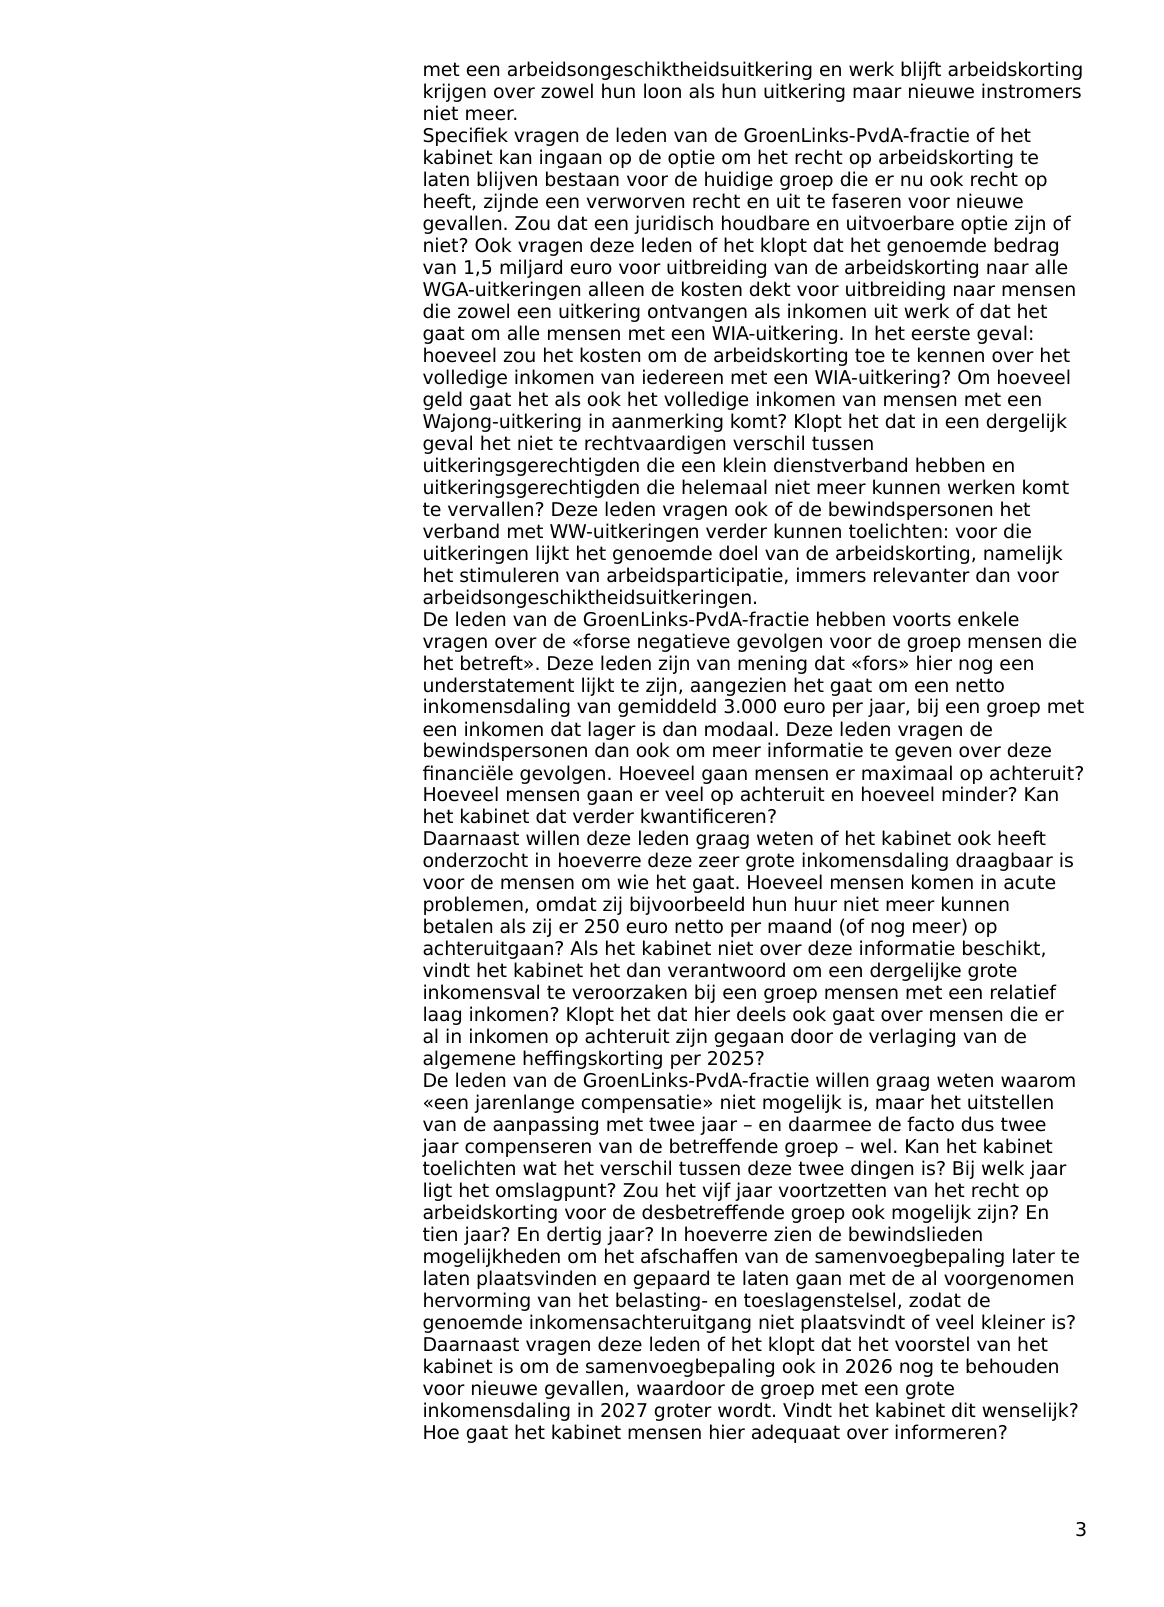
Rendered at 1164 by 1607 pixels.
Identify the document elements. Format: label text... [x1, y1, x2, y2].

text De leden van de GroenLinks-PvdA-fractie hebben voorts enkele vragen over de «forse negatieve gevolgen voor de groep mensen die het betreft». Deze leden zijn van mening dat «fors» hier nog een understatement lijkt te zijn, aangezien het gaat om een netto inkomensdaling van gemiddeld 3.000 euro per jaar, bij een groep met een inkomen dat lager is dan modaal. Deze leden vragen de bewindspersonen dan ook om meer informatie te geven over deze financiële gevolgen. Hoeveel gaan mensen er maximaal op achteruit? Hoeveel mensen gaan er veel op achteruit en hoeveel minder? Kan het kabinet dat verder kwantificeren? [422, 608, 1087, 828]
text met een arbeidsongeschiktheidsuitkering en werk blijft arbeidskorting krijgen over zowel hun loon als hun uitkering maar nieuwe instromers niet meer. [422, 59, 1087, 125]
text De leden van de GroenLinks-PvdA-fractie willen graag weten waarom «een jarenlange compensatie» niet mogelijk is, maar het uitstellen van de aanpassing met twee jaar – en daarmee de facto dus twee jaar compenseren van de betreffende groep – wel. Kan het kabinet toelichten wat het verschil tussen deze twee dingen is? Bij welk jaar ligt het omslagpunt? Zou het vijf jaar voortzetten van het recht op arbeidskorting voor de desbetreffende groep ook mogelijk zijn? En tien jaar? En dertig jaar? In hoeverre zien de bewindslieden mogelijkheden om het afschaffen van de samenvoegbepaling later te laten plaatsvinden en gepaard te laten gaan met de al voorgenomen hervorming van het belasting- en toeslagenstelsel, zodat de genoemde inkomensachteruitgang niet plaatsvindt of veel kleiner is? Daarnaast vragen deze leden of het klopt dat het voorstel van het kabinet is om de samenvoegbepaling ook in 2026 nog te behouden voor nieuwe gevallen, waardoor de groep met een grote inkomensdaling in 2027 groter wordt. Vindt het kabinet dit wenselijk? Hoe gaat het kabinet mensen hier adequaat over informeren? [422, 1070, 1087, 1444]
text Daarnaast willen deze leden graag weten of het kabinet ook heeft onderzocht in hoeverre deze zeer grote inkomensdaling draagbaar is voor de mensen om wie het gaat. Hoeveel mensen komen in acute problemen, omdat zij bijvoorbeeld hun huur niet meer kunnen betalen als zij er 250 euro netto per maand (of nog meer) op achteruitgaan? Als het kabinet niet over deze informatie beschikt, vindt het kabinet het dan verantwoord om een dergelijke grote inkomensval te veroorzaken bij een groep mensen met een relatief laag inkomen? Klopt het dat hier deels ook gaat over mensen die er al in inkomen op achteruit zijn gegaan door de verlaging van de algemene heffingskorting per 2025? [422, 828, 1087, 1070]
text Specifiek vragen de leden van de GroenLinks-PvdA-fractie of het kabinet kan ingaan op de optie om het recht op arbeidskorting te laten blijven bestaan voor de huidige groep die er nu ook recht op heeft, zijnde een verworven recht en uit te faseren voor nieuwe gevallen. Zou dat een juridisch houdbare en uitvoerbare optie zijn of niet? Ook vragen deze leden of het klopt dat het genoemde bedrag van 1,5 miljard euro voor uitbreiding van de arbeidskorting naar alle WGA-uitkeringen alleen de kosten dekt voor uitbreiding naar mensen die zowel een uitkering ontvangen als inkomen uit werk of dat het gaat om alle mensen met een WIA-uitkering. In het eerste geval: hoeveel zou het kosten om de arbeidskorting toe te kennen over het volledige inkomen van iedereen met een WIA-uitkering? Om hoeveel geld gaat het als ook het volledige inkomen van mensen met een Wajong-uitkering in aanmerking komt? Klopt het dat in een dergelijk geval het niet te rechtvaardigen verschil tussen uitkeringsgerechtigden die een klein dienstverband hebben en uitkeringsgerechtigden die helemaal niet meer kunnen werken komt te vervallen? Deze leden vragen ook of de bewindspersonen het verband met WW-uitkeringen verder kunnen toelichten: voor die uitkeringen lijkt het genoemde doel van de arbeidskorting, namelijk het stimuleren van arbeidsparticipatie, immers relevanter dan voor arbeidsongeschiktheidsuitkeringen. [422, 125, 1087, 608]
